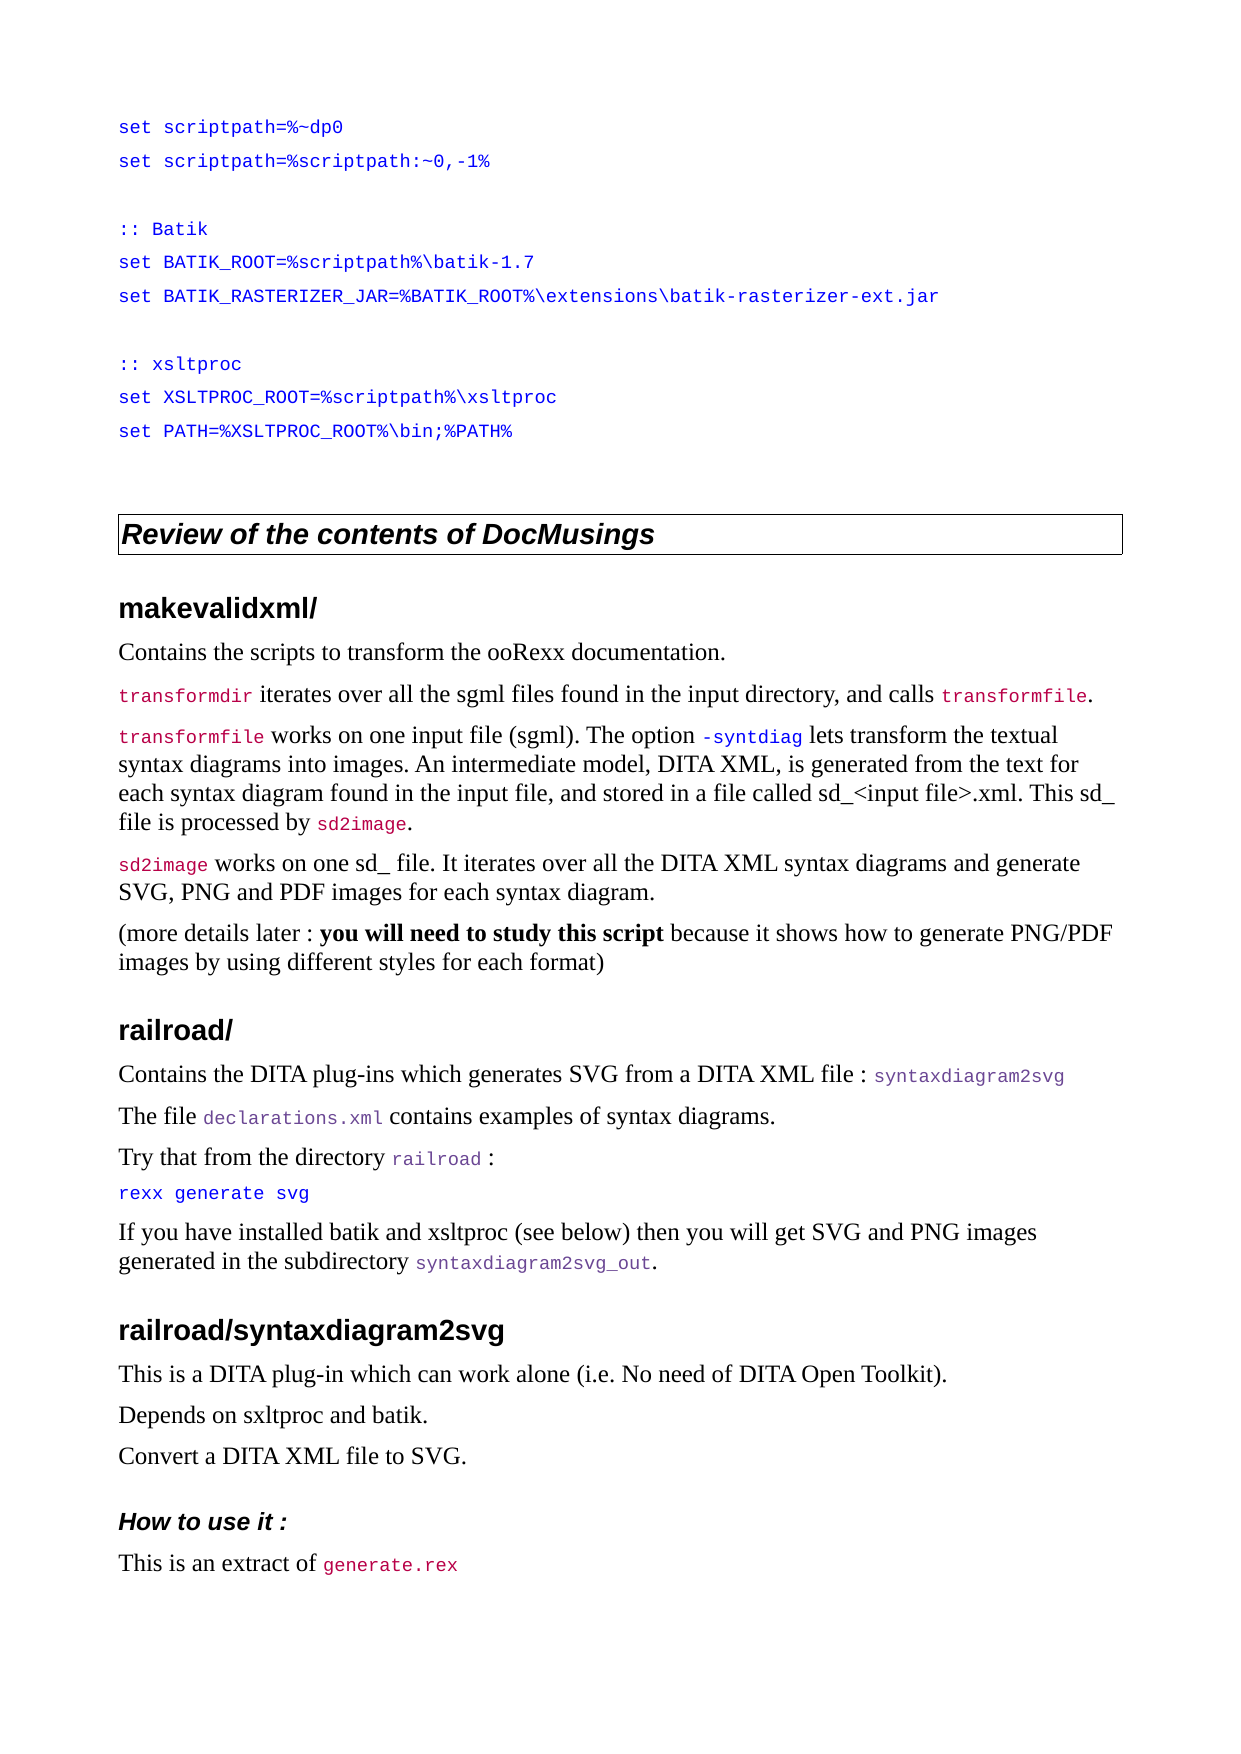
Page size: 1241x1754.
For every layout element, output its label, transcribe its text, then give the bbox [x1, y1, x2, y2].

subtitle makevalidxml/ [118, 591, 1122, 625]
text This is an extract of generate.rex [118, 1548, 1122, 1577]
text The file declarations.xml contains examples of syntax diagrams. [118, 1101, 1122, 1130]
text rexx generate svg [118, 1184, 1122, 1205]
text set scriptpath=%scriptpath:~0,-1% [118, 152, 1122, 173]
text :: Batik [118, 219, 1122, 241]
text This is a DITA plug-in which can work alone (i.e. No need of DITA Open Toolkit). [118, 1359, 1122, 1387]
text Try that from the directory railroad : [118, 1142, 1122, 1171]
text Depends on sxltproc and batik. [118, 1400, 1122, 1429]
text :: xsltproc [118, 354, 1122, 376]
text Convert a DITA XML file to SVG. [118, 1441, 1122, 1470]
text set XSLTPROC_ROOT=%scriptpath%\xsltproc [118, 388, 1122, 409]
subtitle railroad/syntaxdiagram2svg [118, 1313, 1122, 1346]
subtitle railroad/ [118, 1013, 1122, 1047]
text If you have installed batik and xsltproc (see below) then you will get SVG and PNG images generated in the subdirectory syntaxdiagram2svg_out. [118, 1217, 1122, 1275]
text Contains the scripts to transform the ooRexx documentation. [118, 637, 1122, 666]
text set BATIK_ROOT=%scriptpath%\batik-1.7 [118, 253, 1122, 274]
subtitle Review of the contents of DocMusings [119, 515, 1122, 554]
text sd2image works on one sd_ file. It iterates over all the DITA XML syntax diagrams and generate SVG, PNG and PDF images for each syntax diagram. [118, 848, 1122, 906]
text set PATH=%XSLTPROC_ROOT%\bin;%PATH% [118, 422, 1122, 443]
text set scriptpath=%~dp0 [118, 118, 1122, 139]
text (more details later : you will need to study this script because it shows how to generate PNG/PDF images by using different styles for each format) [118, 918, 1122, 976]
text transformfile works on one input file (sgml). The option -syntdiag lets transform the textual syntax diagrams into images. An intermediate model, DITA XML, is generated from the text for each syntax diagram found in the input file, and stored in a file called sd_<input file>.xml. This sd_ file is processed by sd2image. [118, 720, 1122, 836]
text Contains the DITA plug-ins which generates SVG from a DITA XML file : syntaxdiagram2svg [118, 1059, 1122, 1088]
text transformdir iterates over all the sgml files found in the input directory, and calls transformfile. [118, 679, 1122, 708]
subtitle How to use it : [118, 1507, 1122, 1536]
text set BATIK_RASTERIZER_JAR=%BATIK_ROOT%\extensions\batik-rasterizer-ext.jar [118, 287, 1122, 308]
